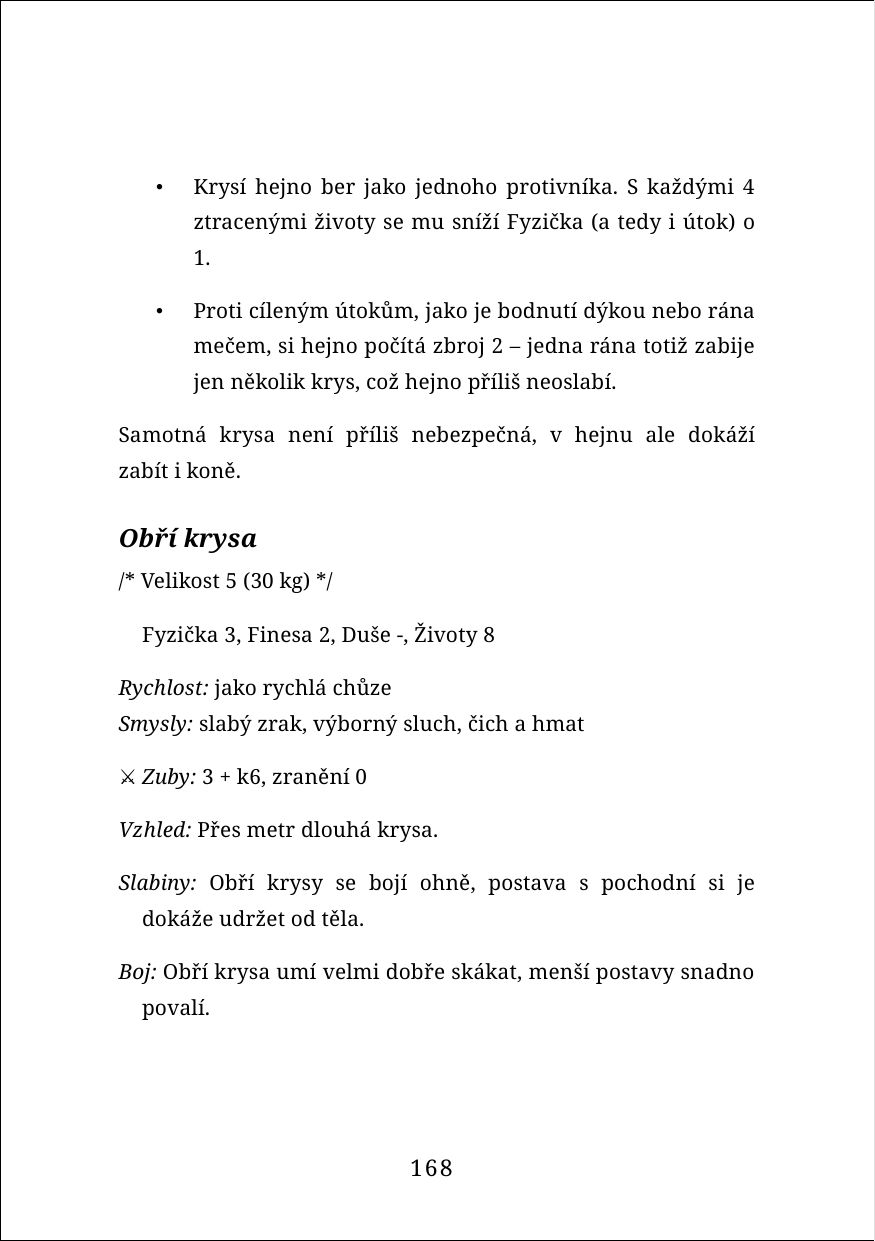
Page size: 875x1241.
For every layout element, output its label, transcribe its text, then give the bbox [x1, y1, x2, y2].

text Rychlost: jako rychlá chůze [118, 673, 756, 702]
text Boj: Obří krysa umí velmi dobře skákat, menší postavy snadno povalí. [118, 957, 756, 1021]
text Samotná krysa není příliš nebezpečná, v hejnu ale dokáží zabít i koně. [118, 420, 756, 484]
text Smysly: slabý zrak, výborný sluch, čich a hmat [118, 709, 756, 737]
text /* Velikost 5 (30 kg) */ [118, 567, 756, 595]
text Vzhled: Přes metr dlouhá krysa. [118, 815, 756, 843]
text Slabiny: Obří krysy se bojí ohně, postava s pochodní si je dokáže udržet od těla. [118, 868, 756, 932]
text Fyzička 3, Finesa 2, Duše -, Životy 8 [142, 620, 756, 648]
list Krysí hejno ber jako jednoho protivníka. S každými 4 ztracenými životy se mu sníží Fyzička (a tedy i útok) o 1. [156, 172, 756, 271]
subtitle Obří krysa [118, 521, 756, 555]
text ⚔ Zuby: 3 + k6, zranění 0 [118, 762, 756, 790]
list Proti cíleným útokům, jako je bodnutí dýkou nebo rána mečem, si hejno počítá zbroj 2 – jedna rána totiž zabije jen několik krys, což hejno příliš neoslabí. [156, 296, 756, 396]
